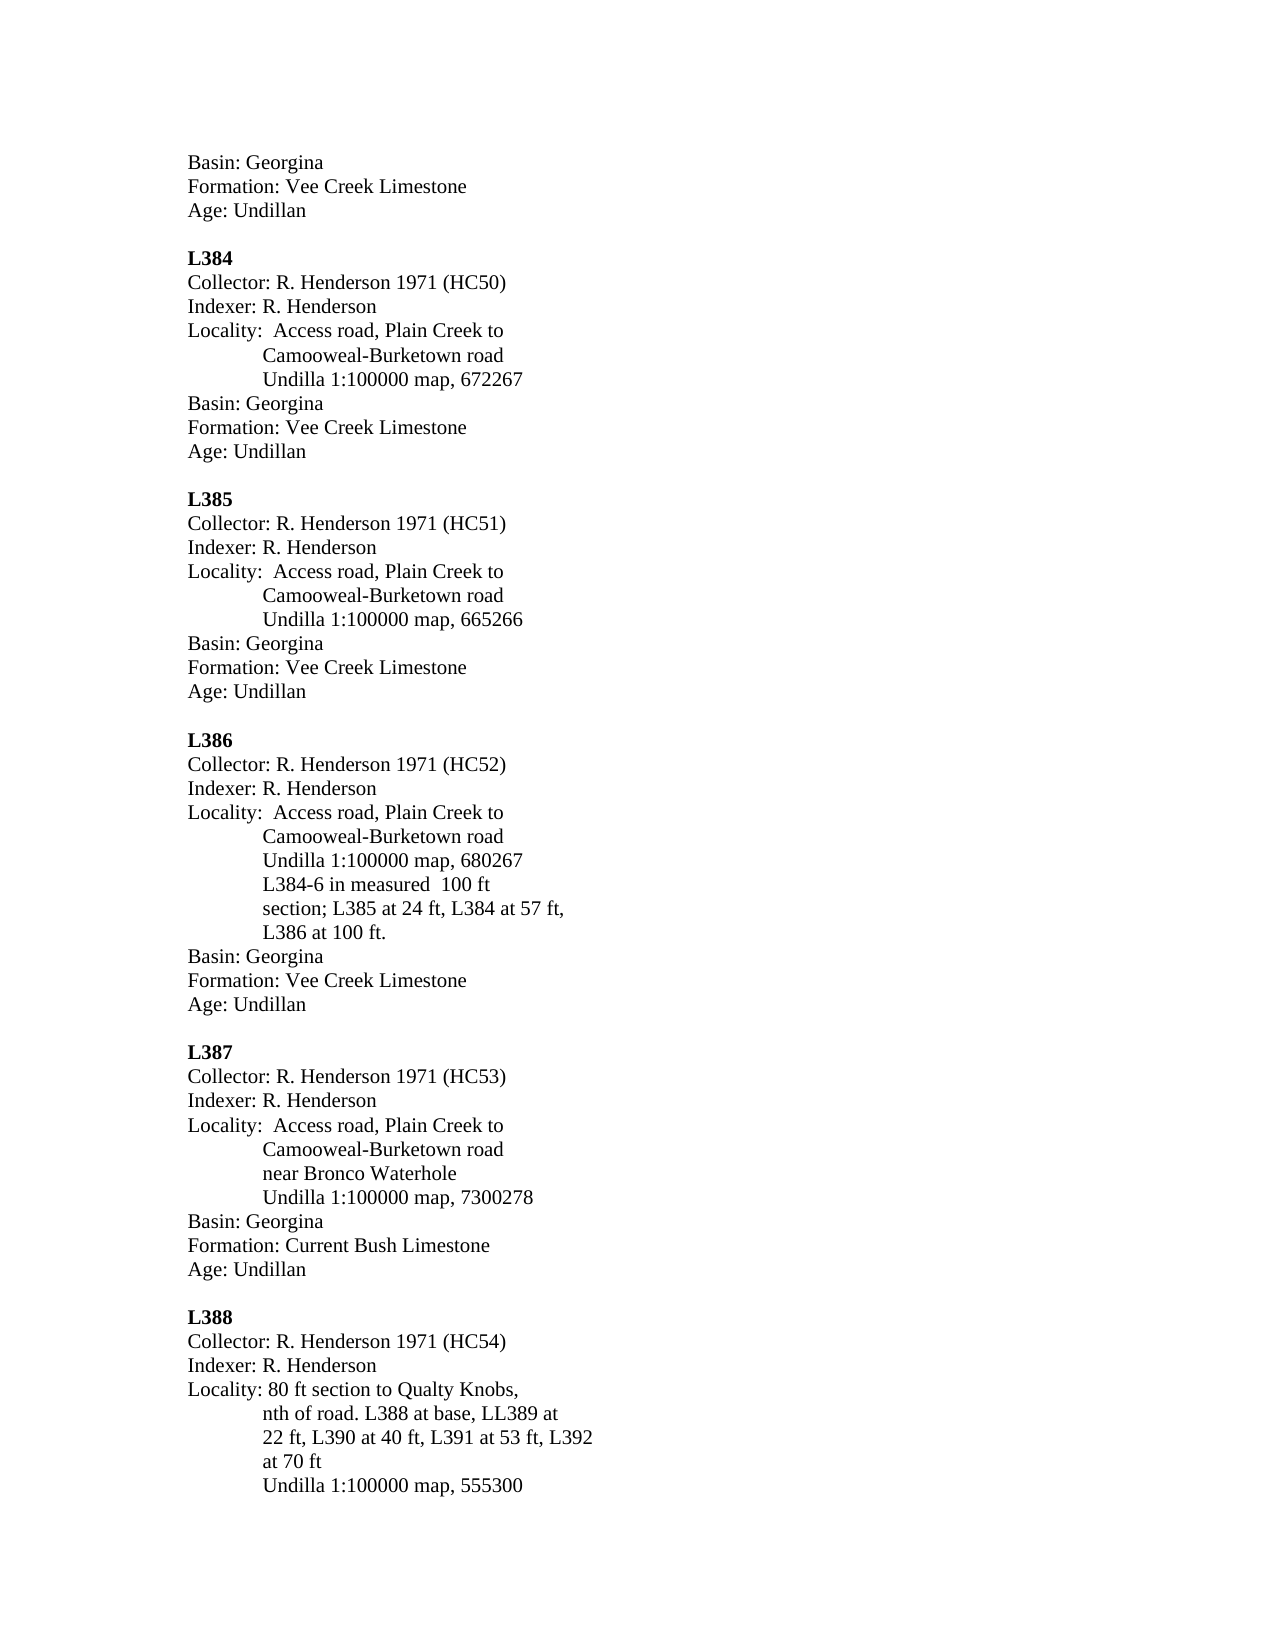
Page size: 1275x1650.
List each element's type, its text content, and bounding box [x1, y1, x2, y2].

text Collector: R. Henderson 1971 (HC50) [187, 270, 1087, 294]
text Indexer: R. Henderson [187, 535, 1087, 559]
text Collector: R. Henderson 1971 (HC52) [187, 752, 1087, 776]
text near Bronco Waterhole [187, 1161, 1087, 1185]
text Collector: R. Henderson 1971 (HC51) [187, 511, 1087, 535]
text Formation: Current Bush Limestone [187, 1233, 1087, 1257]
text section; L385 at 24 ft, L384 at 57 ft, [187, 896, 1087, 920]
text Undilla 1:100000 map, 680267 [187, 848, 1087, 872]
text L386 [187, 727, 1087, 752]
text Basin: Georgina [187, 391, 1087, 415]
text Undilla 1:100000 map, 672267 [187, 367, 1087, 391]
text Camooweal-Burketown road [187, 583, 1087, 607]
text Formation: Vee Creek Limestone [187, 655, 1087, 679]
text Age: Undillan [187, 1257, 1087, 1281]
text Locality: Access road, Plain Creek to [187, 1112, 1087, 1137]
text Indexer: R. Henderson [187, 294, 1087, 318]
text Formation: Vee Creek Limestone [187, 415, 1087, 439]
text Locality: Access road, Plain Creek to [187, 800, 1087, 824]
text Collector: R. Henderson 1971 (HC54) [187, 1329, 1087, 1353]
text L385 [187, 487, 1087, 511]
text nth of road. L388 at base, LL389 at [187, 1401, 1087, 1425]
text Basin: Georgina [187, 944, 1087, 968]
text Age: Undillan [187, 992, 1087, 1016]
text Locality: 80 ft section to Qualty Knobs, [187, 1377, 1087, 1401]
text 22 ft, L390 at 40 ft, L391 at 53 ft, L392 [187, 1425, 1087, 1449]
text Collector: R. Henderson 1971 (HC53) [187, 1064, 1087, 1088]
text Basin: Georgina [187, 631, 1087, 655]
text Formation: Vee Creek Limestone [187, 968, 1087, 992]
text Formation: Vee Creek Limestone [187, 174, 1087, 198]
text Basin: Georgina [187, 150, 1087, 174]
text Camooweal-Burketown road [187, 824, 1087, 848]
text Age: Undillan [187, 198, 1087, 222]
text Locality: Access road, Plain Creek to [187, 318, 1087, 342]
text Camooweal-Burketown road [187, 1137, 1087, 1161]
text Undilla 1:100000 map, 7300278 [187, 1185, 1087, 1209]
text Indexer: R. Henderson [187, 1353, 1087, 1377]
text L387 [187, 1040, 1087, 1064]
text Undilla 1:100000 map, 665266 [187, 607, 1087, 631]
text Indexer: R. Henderson [187, 776, 1087, 800]
text Camooweal-Burketown road [187, 342, 1087, 367]
text L386 at 100 ft. [187, 920, 1087, 944]
text at 70 ft [187, 1449, 1087, 1473]
text Undilla 1:100000 map, 555300 [187, 1473, 1087, 1497]
text L384-6 in measured 100 ft [187, 872, 1087, 896]
text Age: Undillan [187, 439, 1087, 463]
text Indexer: R. Henderson [187, 1088, 1087, 1112]
text Age: Undillan [187, 679, 1087, 703]
text Locality: Access road, Plain Creek to [187, 559, 1087, 583]
text L384 [187, 246, 1087, 270]
text Basin: Georgina [187, 1209, 1087, 1233]
text L388 [187, 1305, 1087, 1329]
